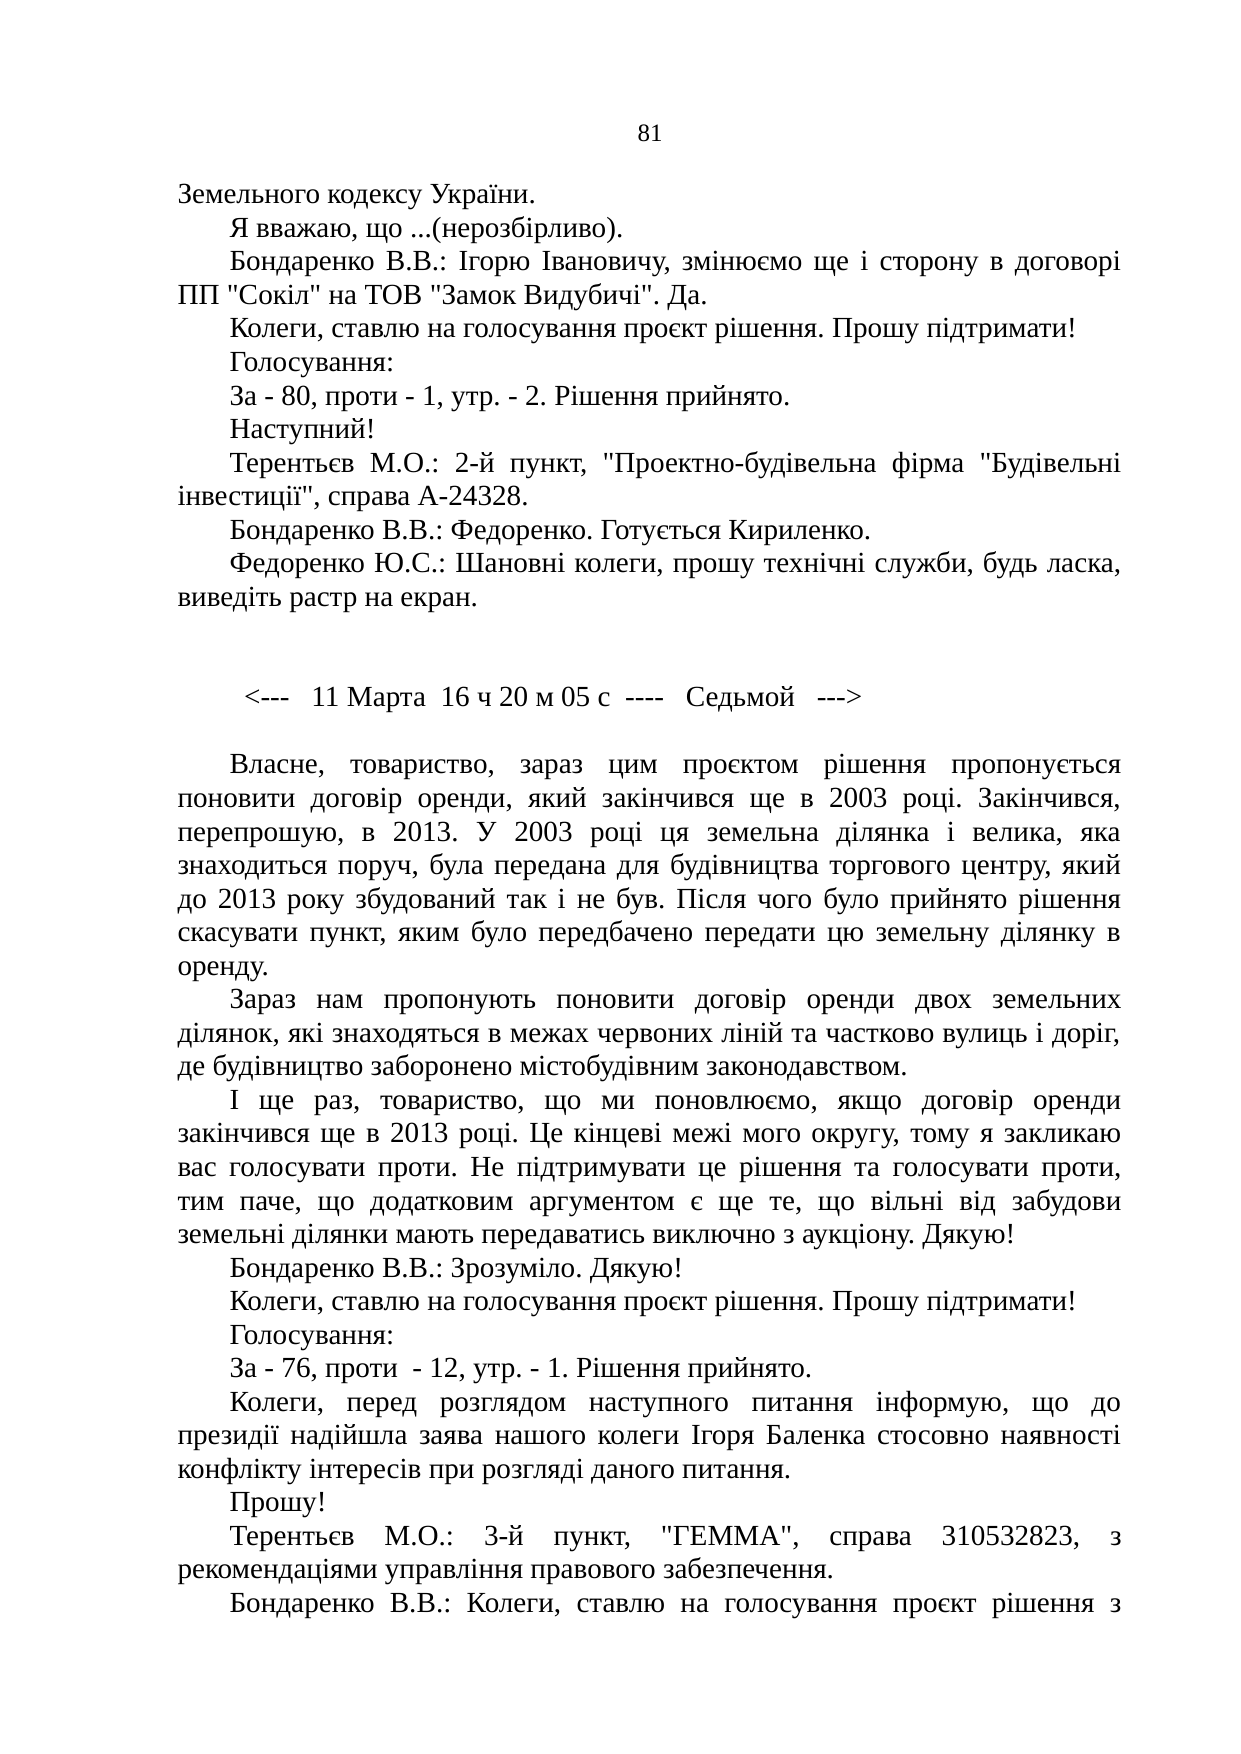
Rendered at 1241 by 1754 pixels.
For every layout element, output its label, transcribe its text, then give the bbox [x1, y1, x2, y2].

text Я вважаю, що ...(нерозбірливо). [177, 210, 1122, 243]
text <--- 11 Марта 16 ч 20 м 05 с ---- Седьмой ---> [177, 679, 1122, 713]
text Зараз нам пропонують поновити договір оренди двох земельних ділянок, які знаходяться в межах червоних ліній та частково вулиць і доріг, де будівництво заборонено містобудівним законодавством. [177, 981, 1122, 1082]
text Наступний! [177, 411, 1122, 445]
text Земельного кодексу України. [177, 176, 1122, 210]
text Терентьєв М.О.: 3-й пункт, "ГЕММА", справа 310532823, з рекомендаціями управління правового забезпечення. [177, 1518, 1122, 1585]
text Федоренко Ю.С.: Шановні колеги, прошу технічні служби, будь ласка, виведіть растр на екран. [177, 545, 1122, 612]
text Колеги, ставлю на голосування проєкт рішення. Прошу підтримати! [177, 1283, 1122, 1317]
text Прошу! [177, 1484, 1122, 1518]
text За - 80, проти - 1, утр. - 2. Рішення прийнято. [177, 378, 1122, 411]
text Бондаренко В.В.: Ігорю Івановичу, змінюємо ще і сторону в договорі ПП "Сокіл" на ТОВ "Замок Видубичі". Да. [177, 243, 1122, 311]
text За - 76, проти - 12, утр. - 1. Рішення прийнято. [177, 1350, 1122, 1384]
text Бондаренко В.В.: Колеги, ставлю на голосування проєкт рішення з [177, 1585, 1122, 1619]
text Бондаренко В.В.: Федоренко. Готується Кириленко. [177, 512, 1122, 545]
text Власне, товариство, зараз цим проєктом рішення пропонується поновити договір оренди, який закінчився ще в 2003 році. Закінчився, перепрошую, в 2013. У 2003 році ця земельна ділянка і велика, яка знаходиться поруч, була передана для будівництва торгового центру, який до 2013 року збудований так і не був. Після чого було прийнято рішення скасувати пункт, яким було передбачено передати цю земельну ділянку в оренду. [177, 747, 1122, 981]
text Терентьєв М.О.: 2-й пункт, "Проектно-будівельна фірма "Будівельні інвестиції", справа А-24328. [177, 445, 1122, 512]
text Бондаренко В.В.: Зрозуміло. Дякую! [177, 1250, 1122, 1283]
text Колеги, перед розглядом наступного питання інформую, що до президії надійшла заява нашого колеги Ігоря Баленка стосовно наявності конфлікту інтересів при розгляді даного питання. [177, 1384, 1122, 1484]
text Голосування: [177, 1317, 1122, 1350]
text Колеги, ставлю на голосування проєкт рішення. Прошу підтримати! [177, 311, 1122, 344]
text Голосування: [177, 344, 1122, 378]
text І ще раз, товариство, що ми поновлюємо, якщо договір оренди закінчився ще в 2013 році. Це кінцеві межі мого округу, тому я закликаю вас голосувати проти. Не підтримувати це рішення та голосувати проти, тим паче, що додатковим аргументом є ще те, що вільні від забудови земельні ділянки мають передаватись виключно з аукціону. Дякую! [177, 1082, 1122, 1250]
